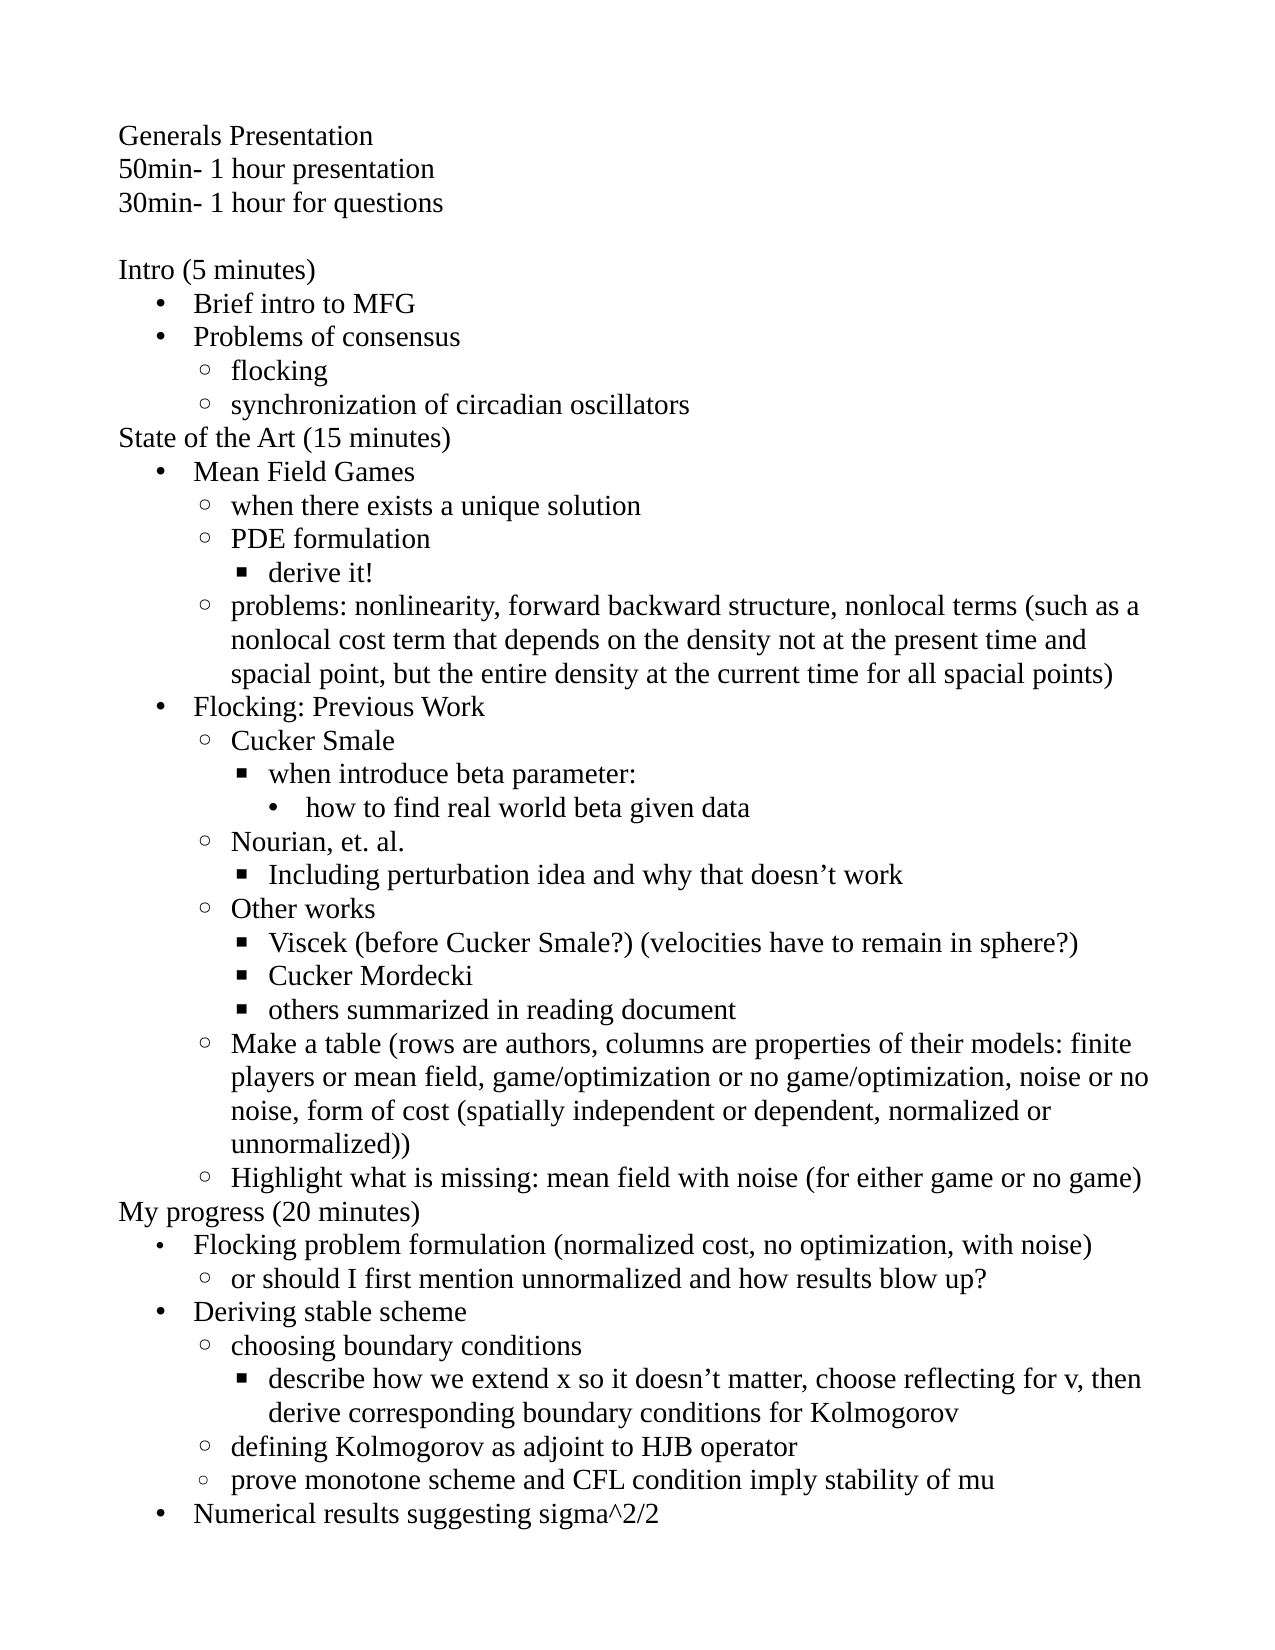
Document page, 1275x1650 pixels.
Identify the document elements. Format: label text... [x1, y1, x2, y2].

text 50min- 1 hour presentation [118, 152, 1157, 185]
list Brief intro to MFG [156, 286, 1157, 319]
list others summarized in reading document [231, 992, 1157, 1026]
list when there exists a unique solution [193, 488, 1157, 521]
list derive it! [231, 555, 1157, 588]
text 30min- 1 hour for questions [118, 185, 1157, 219]
text My progress (20 minutes) [118, 1194, 1157, 1227]
list defining Kolmogorov as adjoint to HJB operator [193, 1429, 1157, 1462]
list Nourian, et. al. [193, 824, 1157, 857]
text Generals Presentation [118, 118, 1157, 152]
list Make a table (rows are authors, columns are properties of their models: finite players or mean field, game/optimization or no game/optimization, noise or no noise, form of cost (spatially independent or dependent, normalized or unnormalized)) [193, 1026, 1157, 1160]
list or should I first mention unnormalized and how results blow up? [193, 1261, 1157, 1294]
text Intro (5 minutes) [118, 252, 1157, 286]
list Cucker Smale [193, 723, 1157, 757]
list Numerical results suggesting sigma^2/2 [156, 1496, 1157, 1530]
list Flocking problem formulation (normalized cost, no optimization, with noise) [156, 1227, 1157, 1261]
list PDE formulation [193, 521, 1157, 555]
list when introduce beta parameter: [231, 757, 1157, 790]
list Cucker Mordecki [231, 958, 1157, 992]
list prove monotone scheme and CFL condition imply stability of mu [193, 1462, 1157, 1496]
list describe how we extend x so it doesn’t matter, choose reflecting for v, then derive corresponding boundary conditions for Kolmogorov [231, 1362, 1157, 1429]
list Including perturbation idea and why that doesn’t work [231, 857, 1157, 891]
list Highlight what is missing: mean field with noise (for either game or no game) [193, 1160, 1157, 1194]
list how to find real world beta given data [268, 790, 1157, 824]
list synchronization of circadian oscillators [193, 387, 1157, 420]
list problems: nonlinearity, forward backward structure, nonlocal terms (such as a nonlocal cost term that depends on the density not at the present time and spacial point, but the entire density at the current time for all spacial points) [193, 588, 1157, 689]
list Problems of consensus [156, 319, 1157, 353]
list Mean Field Games [156, 454, 1157, 488]
text State of the Art (15 minutes) [118, 420, 1157, 454]
list choosing boundary conditions [193, 1328, 1157, 1362]
list Deriving stable scheme [156, 1294, 1157, 1328]
list Viscek (before Cucker Smale?) (velocities have to remain in sphere?) [231, 925, 1157, 958]
list flocking [193, 353, 1157, 387]
list Flocking: Previous Work [156, 689, 1157, 723]
list Other works [193, 891, 1157, 925]
